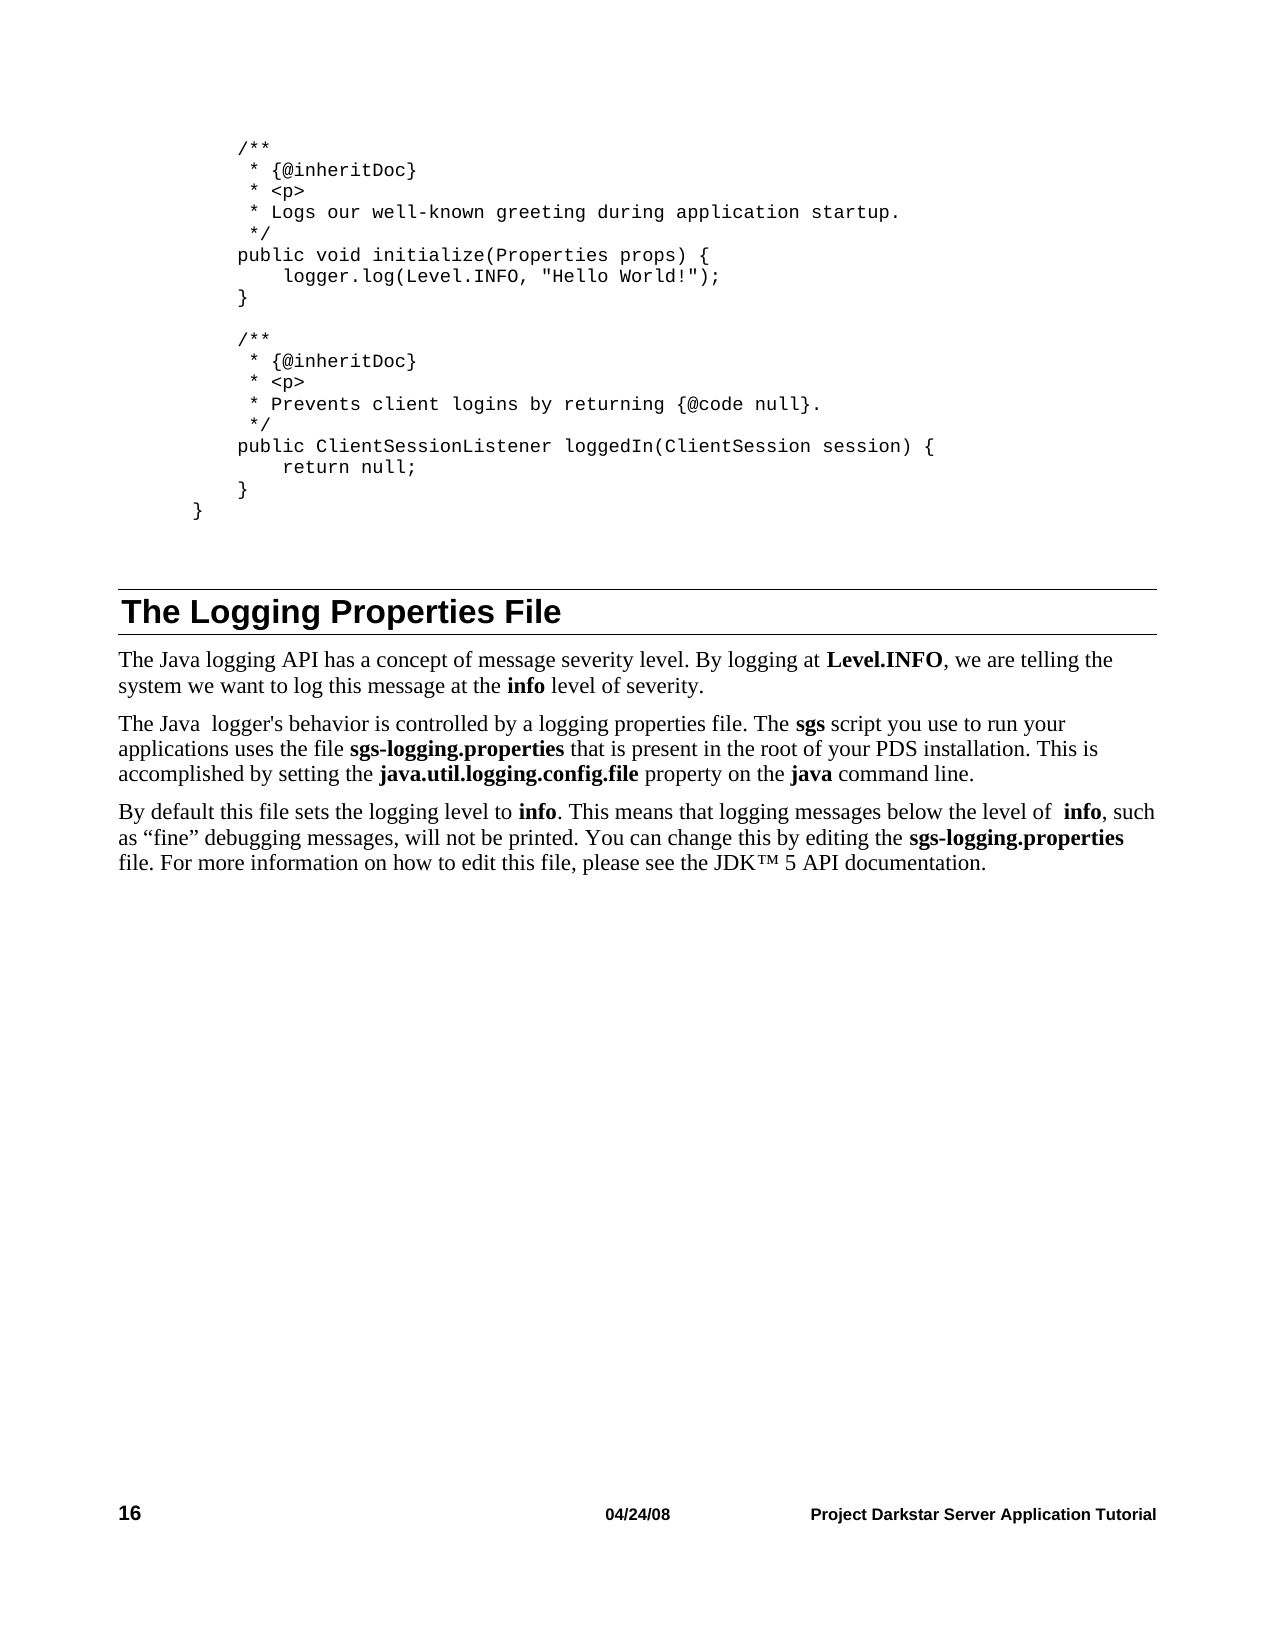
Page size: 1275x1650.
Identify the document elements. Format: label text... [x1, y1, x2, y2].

text The Java logger's behavior is controlled by a logging properties file. The sgs script you use to run your applications uses the file sgs-logging.properties that is present in the root of your PDS installation. This is accomplished by setting the java.util.logging.config.file property on the java command line. [118, 711, 1157, 787]
text logger.log(Level.INFO, "Hello World!"); [192, 267, 1098, 288]
text } [192, 479, 1098, 501]
text By default this file sets the logging level to info. This means that logging messages below the level of info, such as “fine” debugging messages, will not be printed. You can change this by editing the sgs-logging.properties file. For more information on how to edit this file, please see the JDK™ 5 API documentation. [118, 799, 1157, 876]
text * Prevents client logins by returning {@code null}. [192, 394, 1098, 416]
text * {@inheritDoc} [192, 352, 1098, 373]
text * <p> [192, 182, 1098, 203]
text } [192, 501, 1098, 564]
text */ [192, 224, 1098, 246]
text public ClientSessionListener loggedIn(ClientSession session) { [192, 437, 1098, 458]
text return null; [192, 458, 1098, 479]
text The Java logging API has a concept of message severity level. By logging at Level.INFO, we are telling the system we want to log this message at the info level of severity. [118, 647, 1157, 698]
text * Logs our well-known greeting during application startup. [192, 203, 1098, 224]
text * <p> [192, 373, 1098, 394]
text /** [192, 331, 1098, 352]
text */ [192, 416, 1098, 437]
text } [192, 288, 1098, 309]
text public void initialize(Properties props) { [192, 246, 1098, 267]
text * {@inheritDoc} [192, 161, 1098, 182]
subtitle The Logging Properties File [118, 590, 1157, 634]
text /** [192, 139, 1098, 161]
